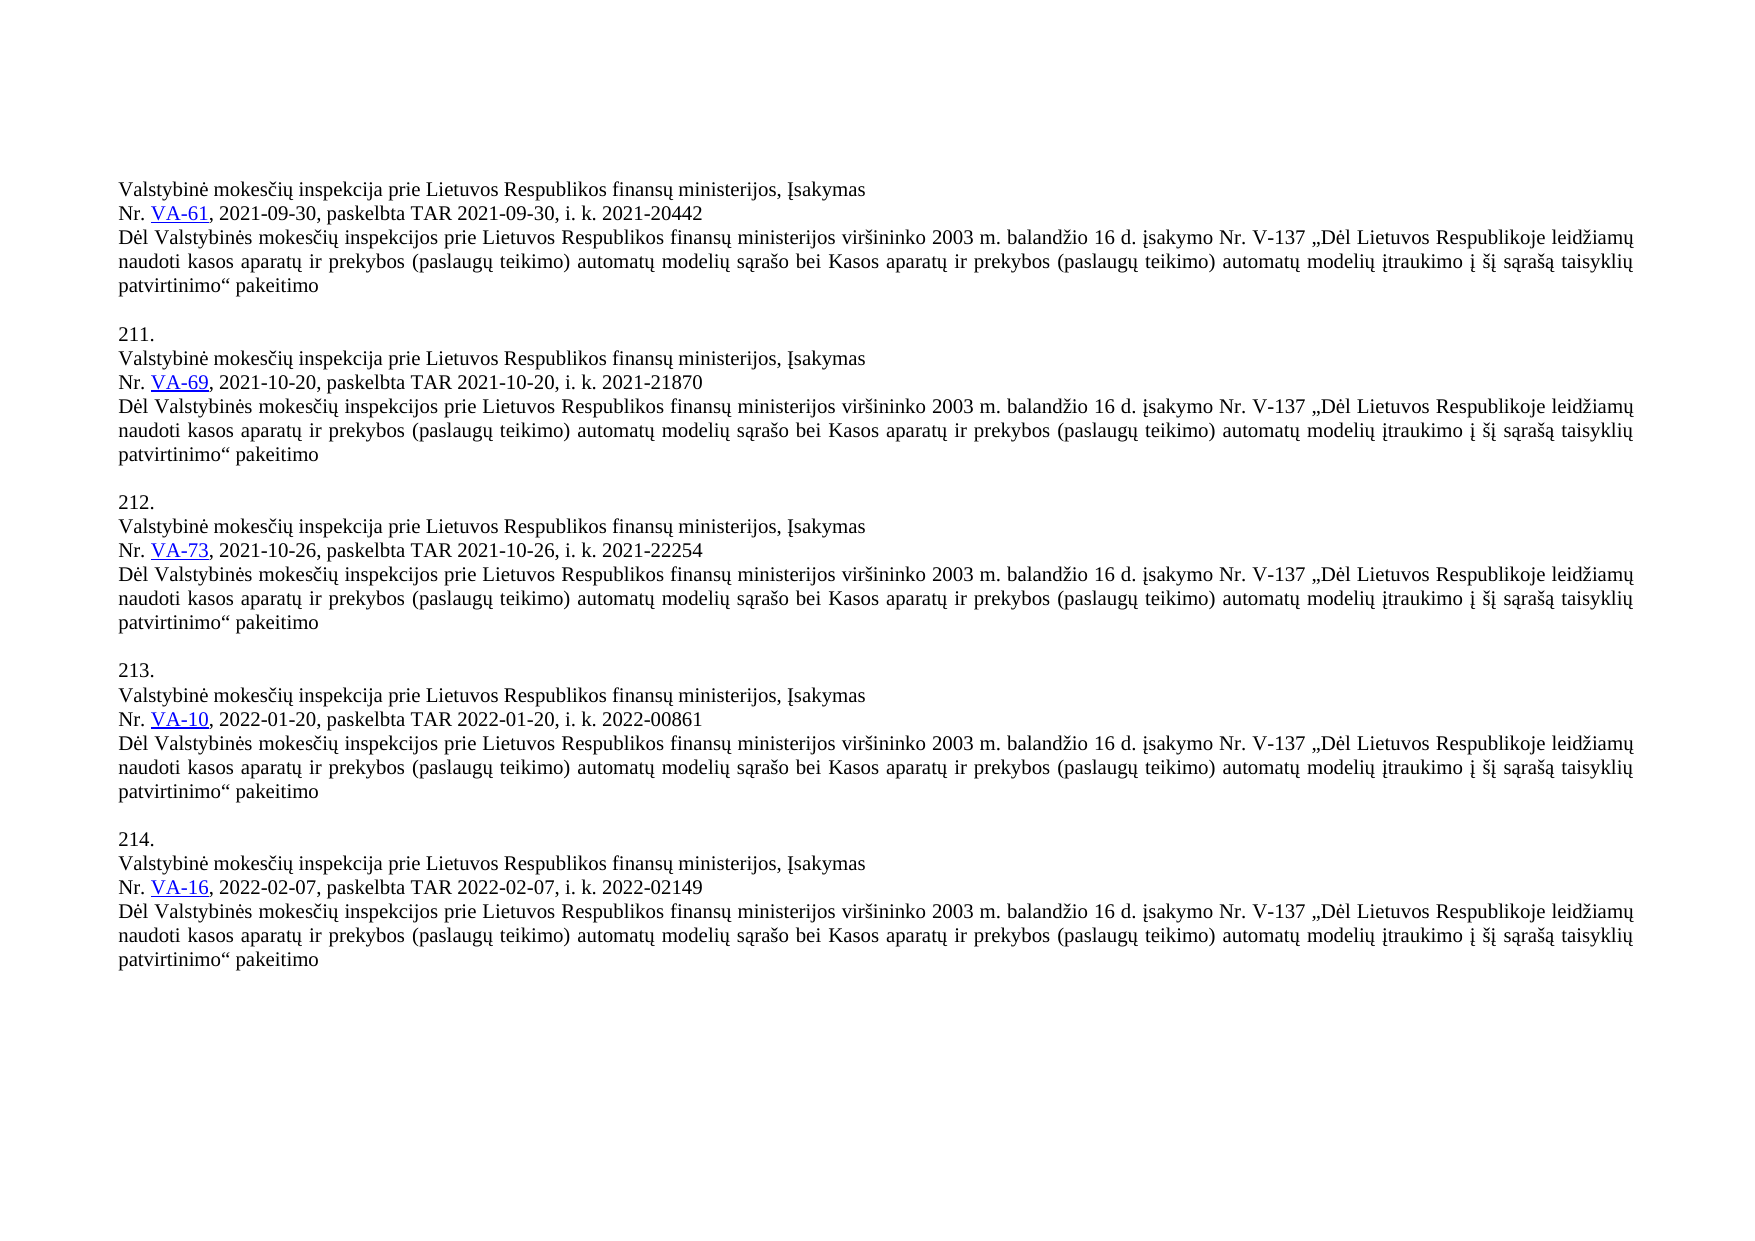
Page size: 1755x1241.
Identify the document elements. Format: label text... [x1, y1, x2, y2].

text Dėl Valstybinės mokesčių inspekcijos prie Lietuvos Respublikos finansų ministerijos viršininko 2003 m. balandžio 16 d. įsakymo Nr. V-137 „Dėl Lietuvos Respublikoje leidžiamų naudoti kasos aparatų ir prekybos (paslaugų teikimo) automatų modelių sąrašo bei Kasos aparatų ir prekybos (paslaugų teikimo) automatų modelių įtraukimo į šį sąrašą taisyklių patvirtinimo“ pakeitimo [118, 394, 1636, 466]
text Valstybinė mokesčių inspekcija prie Lietuvos Respublikos finansų ministerijos, Įsakymas [118, 177, 1636, 201]
text Nr. VA-61, 2021-09-30, paskelbta TAR 2021-09-30, i. k. 2021-20442 [118, 201, 1636, 225]
text 212. [118, 490, 1636, 514]
text Nr. VA-69, 2021-10-20, paskelbta TAR 2021-10-20, i. k. 2021-21870 [118, 370, 1636, 394]
text Valstybinė mokesčių inspekcija prie Lietuvos Respublikos finansų ministerijos, Įsakymas [118, 514, 1636, 538]
text Valstybinė mokesčių inspekcija prie Lietuvos Respublikos finansų ministerijos, Įsakymas [118, 346, 1636, 370]
text Dėl Valstybinės mokesčių inspekcijos prie Lietuvos Respublikos finansų ministerijos viršininko 2003 m. balandžio 16 d. įsakymo Nr. V-137 „Dėl Lietuvos Respublikoje leidžiamų naudoti kasos aparatų ir prekybos (paslaugų teikimo) automatų modelių sąrašo bei Kasos aparatų ir prekybos (paslaugų teikimo) automatų modelių įtraukimo į šį sąrašą taisyklių patvirtinimo“ pakeitimo [118, 225, 1636, 297]
text Valstybinė mokesčių inspekcija prie Lietuvos Respublikos finansų ministerijos, Įsakymas [118, 851, 1636, 875]
text Valstybinė mokesčių inspekcija prie Lietuvos Respublikos finansų ministerijos, Įsakymas [118, 682, 1636, 707]
text 214. [118, 827, 1636, 851]
text Dėl Valstybinės mokesčių inspekcijos prie Lietuvos Respublikos finansų ministerijos viršininko 2003 m. balandžio 16 d. įsakymo Nr. V-137 „Dėl Lietuvos Respublikoje leidžiamų naudoti kasos aparatų ir prekybos (paslaugų teikimo) automatų modelių sąrašo bei Kasos aparatų ir prekybos (paslaugų teikimo) automatų modelių įtraukimo į šį sąrašą taisyklių patvirtinimo“ pakeitimo [118, 899, 1636, 971]
text Nr. VA-10, 2022-01-20, paskelbta TAR 2022-01-20, i. k. 2022-00861 [118, 707, 1636, 731]
text Dėl Valstybinės mokesčių inspekcijos prie Lietuvos Respublikos finansų ministerijos viršininko 2003 m. balandžio 16 d. įsakymo Nr. V-137 „Dėl Lietuvos Respublikoje leidžiamų naudoti kasos aparatų ir prekybos (paslaugų teikimo) automatų modelių sąrašo bei Kasos aparatų ir prekybos (paslaugų teikimo) automatų modelių įtraukimo į šį sąrašą taisyklių patvirtinimo“ pakeitimo [118, 731, 1636, 803]
text 213. [118, 658, 1636, 682]
text Nr. VA-73, 2021-10-26, paskelbta TAR 2021-10-26, i. k. 2021-22254 [118, 538, 1636, 562]
text 211. [118, 322, 1636, 346]
text Dėl Valstybinės mokesčių inspekcijos prie Lietuvos Respublikos finansų ministerijos viršininko 2003 m. balandžio 16 d. įsakymo Nr. V-137 „Dėl Lietuvos Respublikoje leidžiamų naudoti kasos aparatų ir prekybos (paslaugų teikimo) automatų modelių sąrašo bei Kasos aparatų ir prekybos (paslaugų teikimo) automatų modelių įtraukimo į šį sąrašą taisyklių patvirtinimo“ pakeitimo [118, 562, 1636, 634]
text Nr. VA-16, 2022-02-07, paskelbta TAR 2022-02-07, i. k. 2022-02149 [118, 875, 1636, 899]
